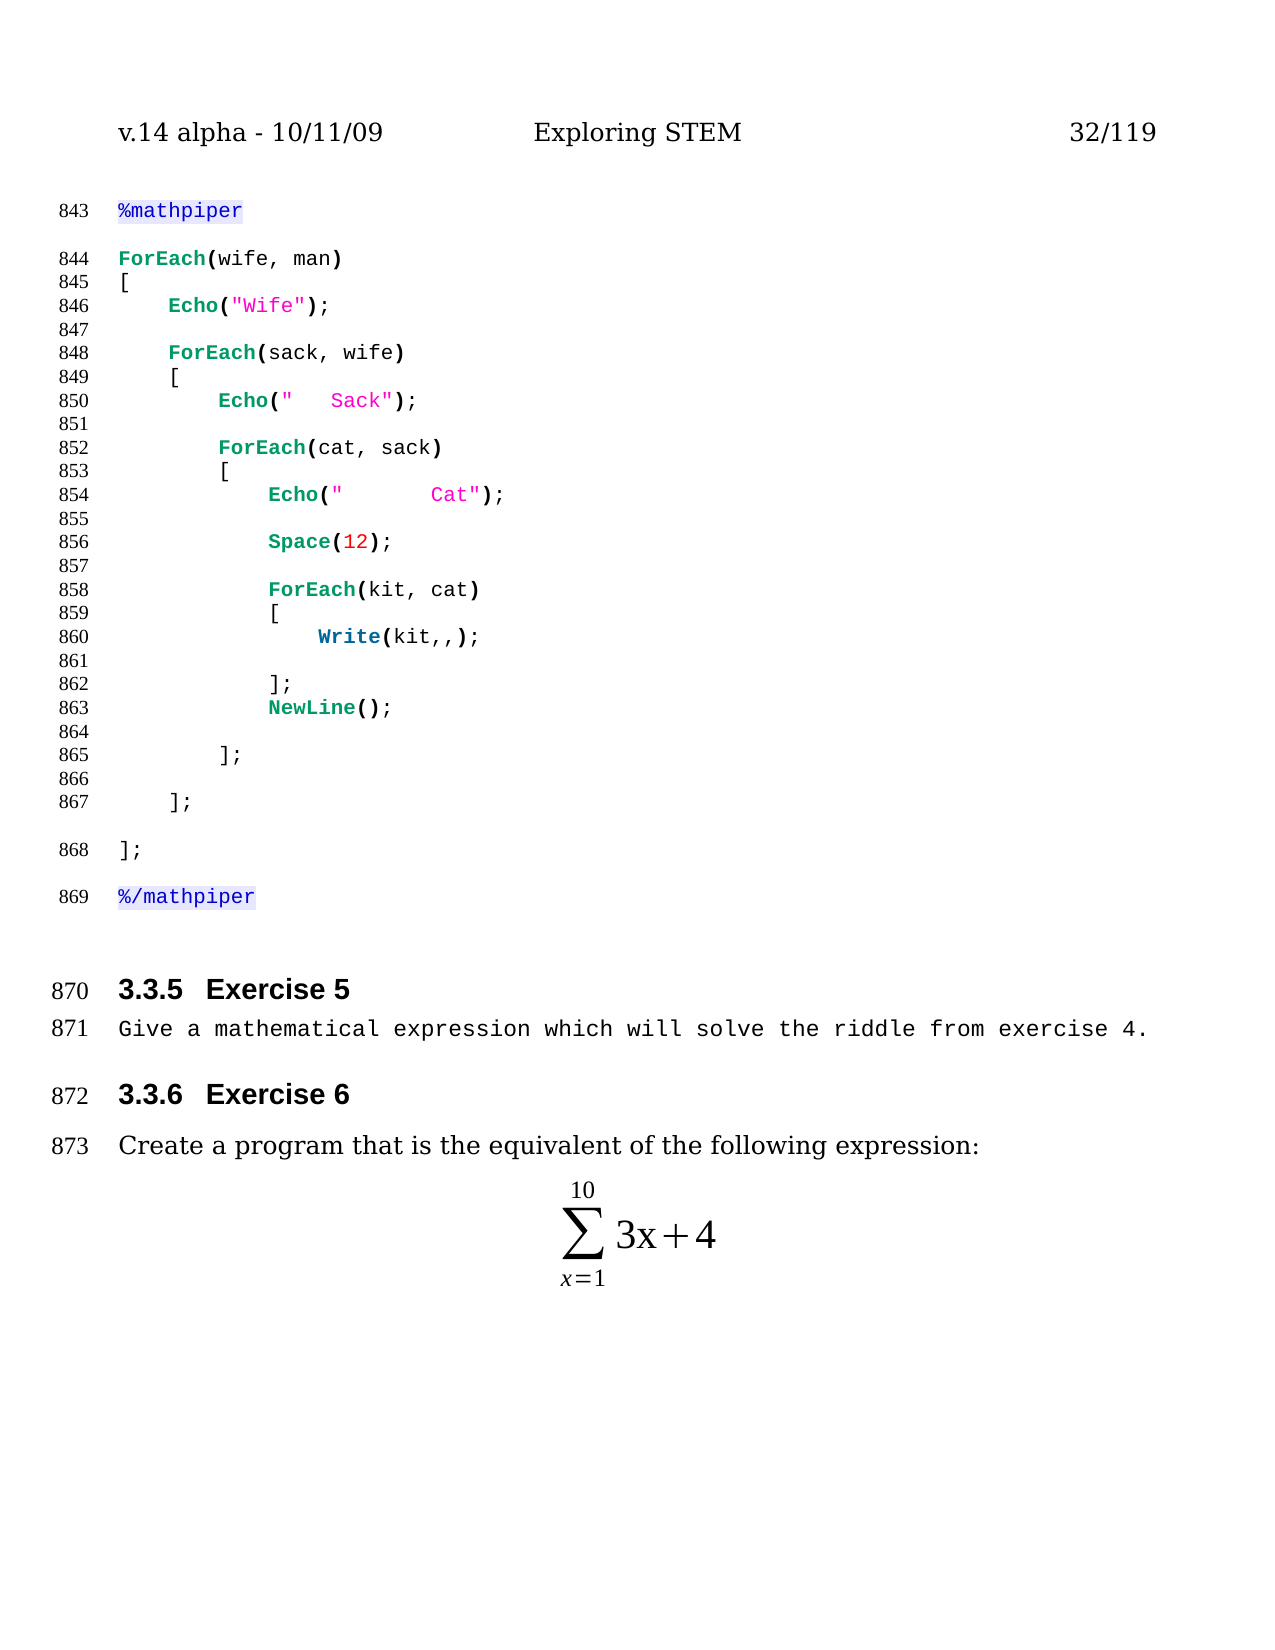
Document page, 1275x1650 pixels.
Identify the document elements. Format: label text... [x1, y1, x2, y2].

text ForEach(sack, wife) [118, 342, 1157, 366]
subtitle Exercise 5 [118, 972, 1157, 1006]
text ]; [118, 673, 1157, 697]
text Create a program that is the equivalent of the following expression: [118, 1131, 1157, 1160]
text Write(kit,,); [118, 626, 1157, 650]
text ]; [118, 839, 1157, 862]
text ForEach(kit, cat) [118, 579, 1157, 602]
text ]; [118, 744, 1157, 768]
text [ [118, 366, 1157, 389]
text Echo("Wife"); [118, 295, 1157, 319]
text Space(12); [118, 531, 1157, 555]
text [ [118, 602, 1157, 626]
text ForEach(wife, man) [118, 248, 1157, 271]
text %mathpiper [118, 200, 1157, 224]
text Echo(" Sack"); [118, 389, 1157, 413]
subtitle Exercise 6 [118, 1077, 1157, 1110]
text ForEach(cat, sack) [118, 437, 1157, 461]
text NewLine(); [118, 697, 1157, 721]
text %/mathpiper [118, 886, 1157, 910]
text [ [118, 461, 1157, 484]
text Give a mathematical expression which will solve the riddle from exercise 4. [118, 1018, 1157, 1044]
text Echo(" Cat"); [118, 484, 1157, 508]
text [ [118, 271, 1157, 295]
text ]; [118, 792, 1157, 815]
